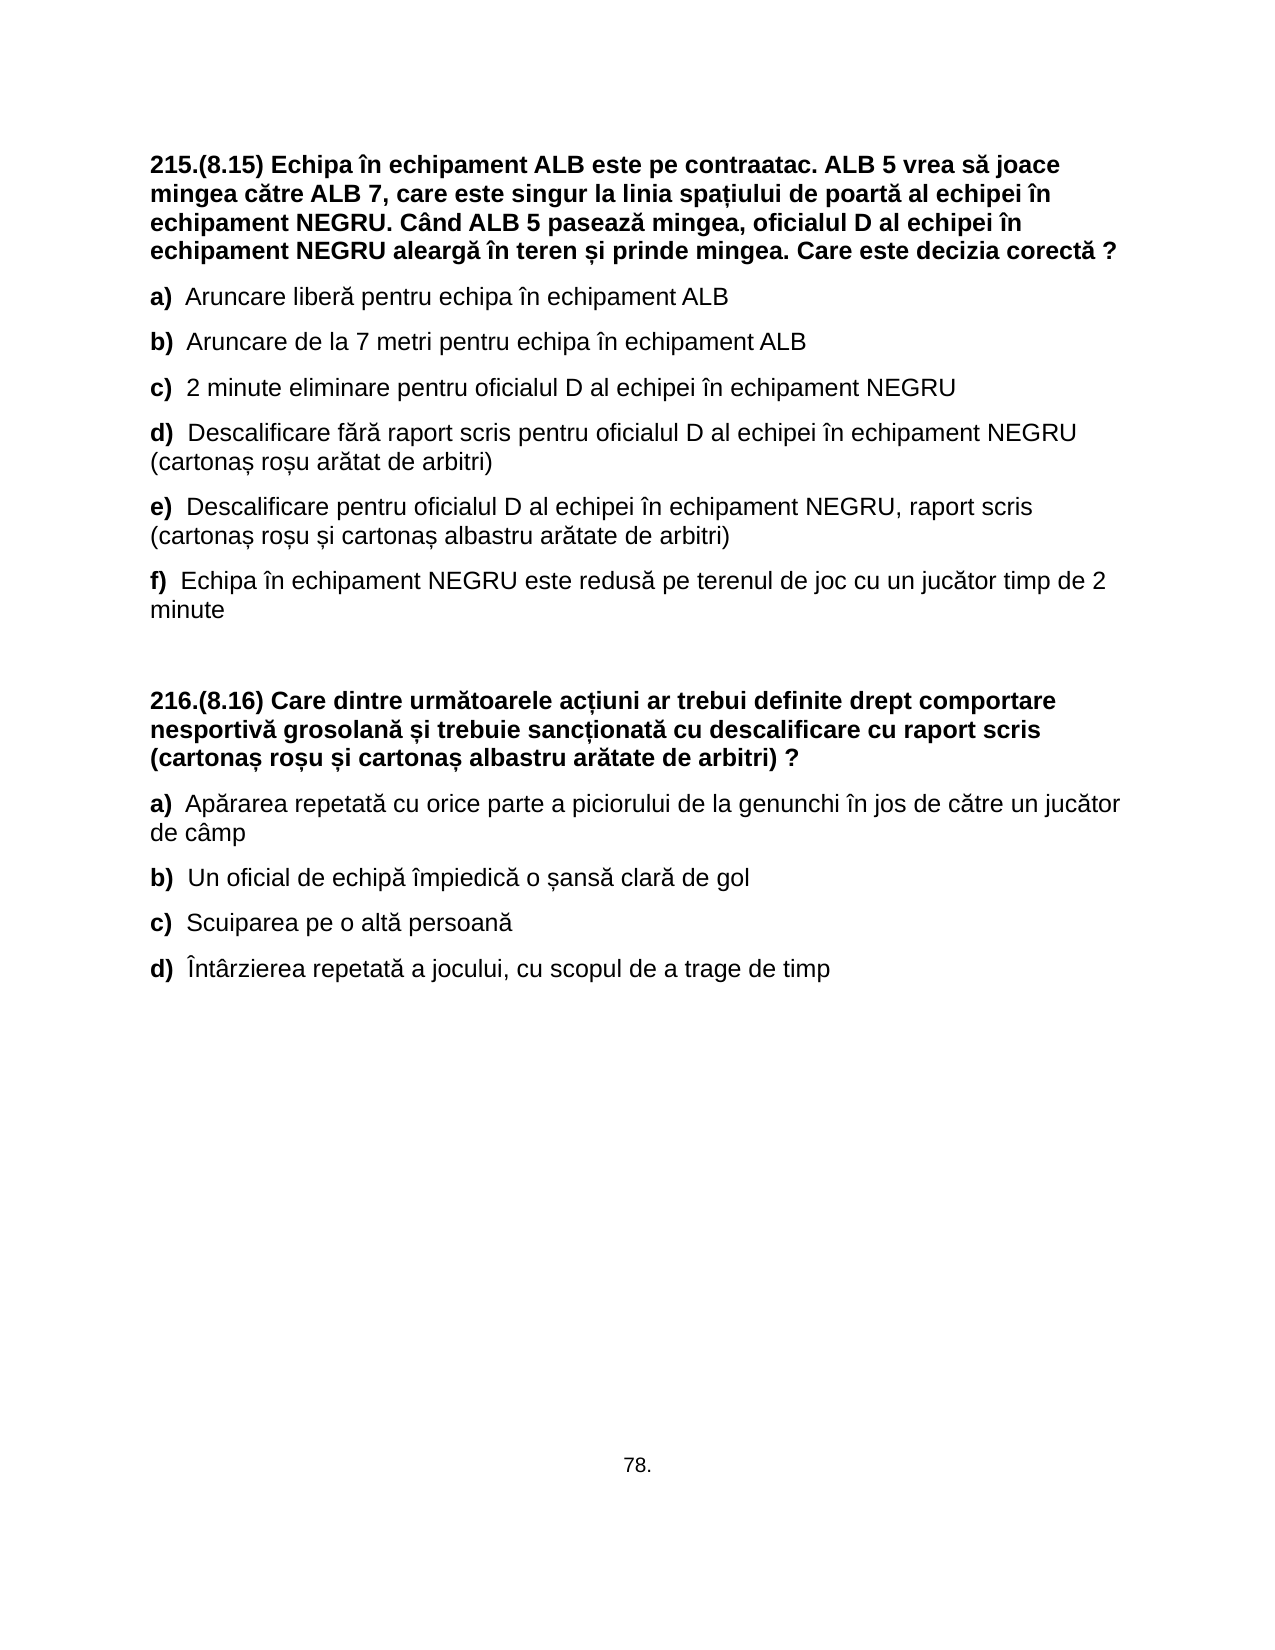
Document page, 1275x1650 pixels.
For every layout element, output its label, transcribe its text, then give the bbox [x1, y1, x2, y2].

text e) Descalificare pentru oficialul D al echipei în echipament NEGRU, raport scris (cartonaș roșu și cartonaș albastru arătate de arbitri) [150, 492, 1125, 549]
text 215.(8.15) Echipa în echipament ALB este pe contraatac. ALB 5 vrea să joace mingea către ALB 7, care este singur la linia spațiului de poartă al echipei în echipament NEGRU. Când ALB 5 pasează mingea, oficialul D al echipei în echipament NEGRU aleargă în teren și prinde mingea. Care este decizia corectă ? [150, 150, 1125, 265]
text 216.(8.16) Care dintre următoarele acțiuni ar trebui definite drept comportare nesportivă grosolană și trebuie sancționată cu descalificare cu raport scris (cartonaș roșu și cartonaș albastru arătate de arbitri) ? [150, 686, 1125, 772]
text a) Aruncare liberă pentru echipa în echipament ALB [150, 282, 1125, 310]
text d) Descalificare fără raport scris pentru oficialul D al echipei în echipament NEGRU (cartonaș roșu arătat de arbitri) [150, 418, 1125, 475]
text c) 2 minute eliminare pentru oficialul D al echipei în echipament NEGRU [150, 372, 1125, 401]
text c) Scuiparea pe o altă persoană [150, 908, 1125, 937]
text d) Întârzierea repetată a jocului, cu scopul de a trage de timp [150, 954, 1125, 982]
text b) Un oficial de echipă împiedică o șansă clară de gol [150, 863, 1125, 892]
text f) Echipa în echipament NEGRU este redusă pe terenul de joc cu un jucător timp de 2 minute [150, 566, 1125, 624]
text 78. [150, 1453, 1125, 1477]
text a) Apărarea repetată cu orice parte a piciorului de la genunchi în jos de către un jucător de câmp [150, 789, 1125, 846]
text b) Aruncare de la 7 metri pentru echipa în echipament ALB [150, 327, 1125, 356]
